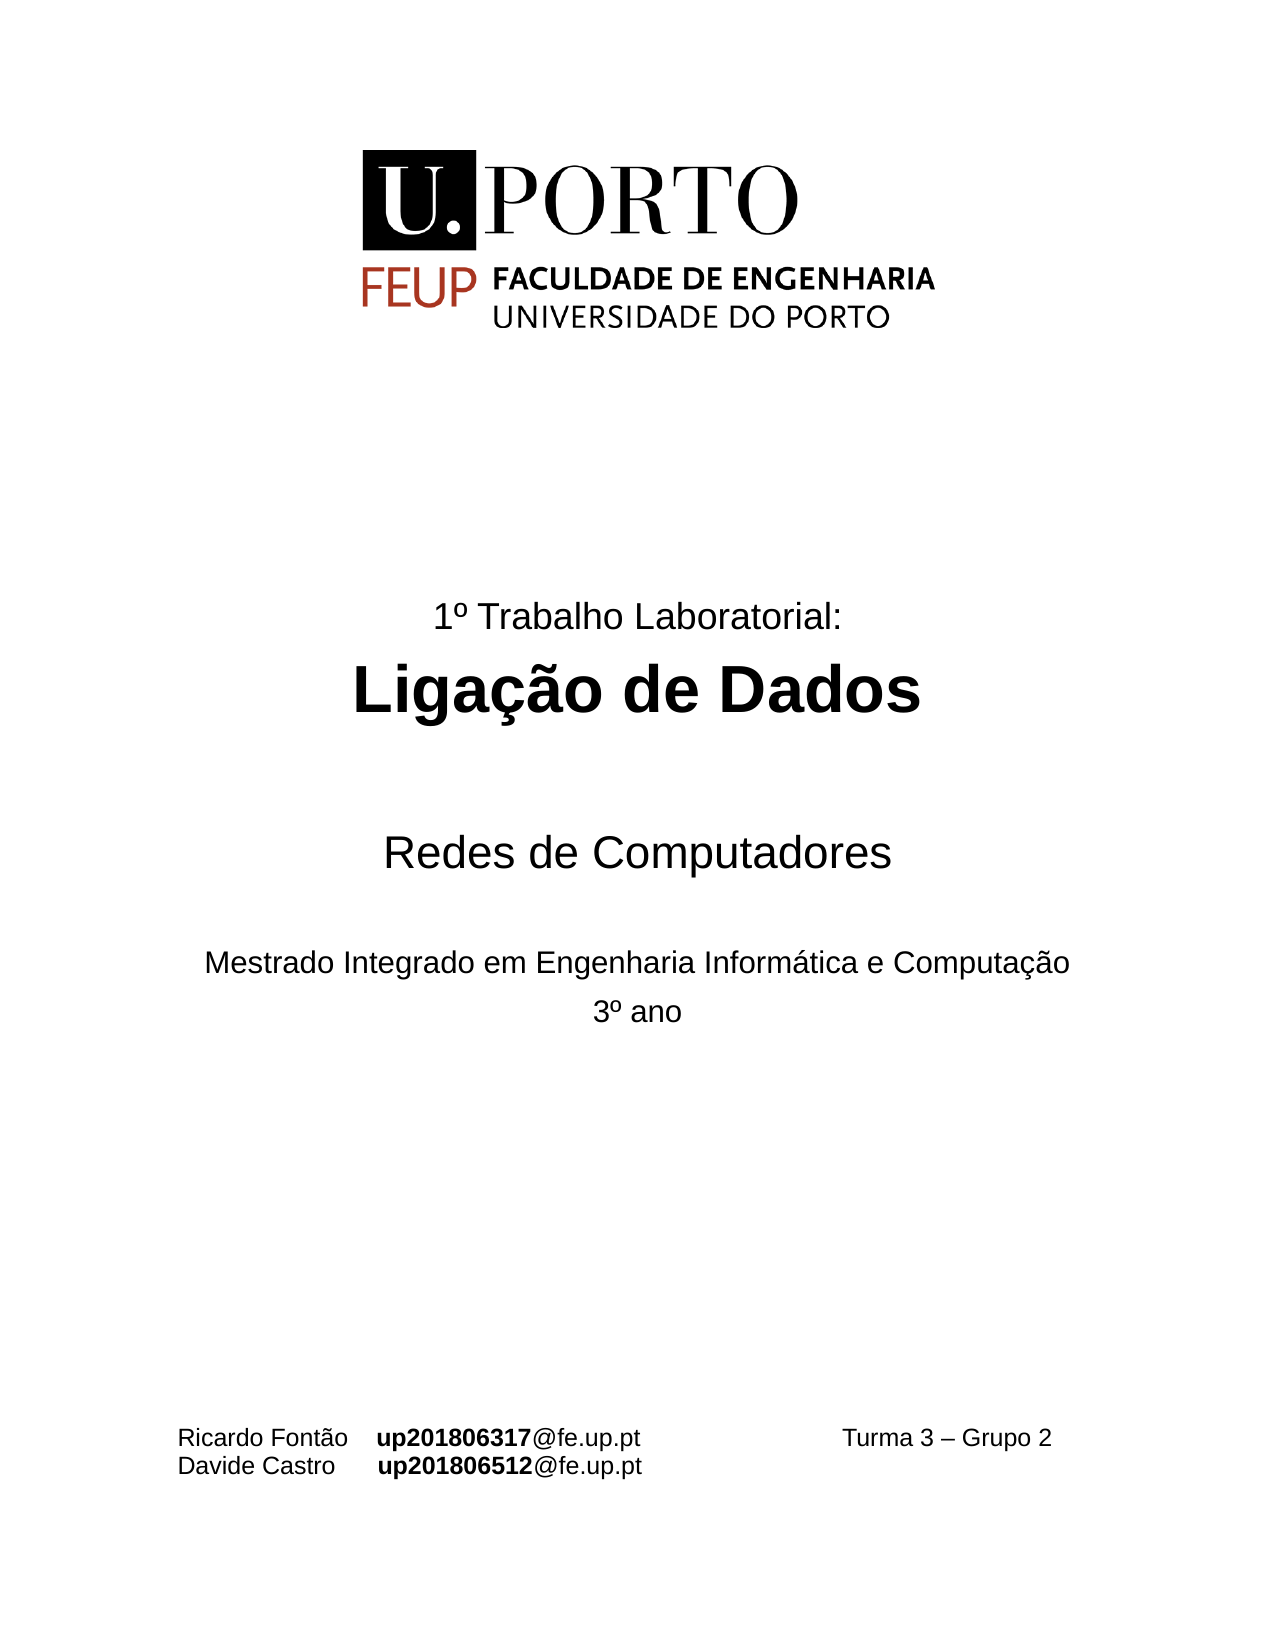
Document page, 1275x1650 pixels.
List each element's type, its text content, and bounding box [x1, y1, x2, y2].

picture [357, 144, 940, 333]
text Davide Castro up201806512@fe.up.pt [177, 1451, 1098, 1480]
text Ricardo Fontão up201806317@fe.up.pt Turma 3 – Grupo 2 [177, 1423, 1098, 1451]
text 3º ano [177, 993, 1098, 1029]
title 1º Trabalho Laboratorial: [177, 594, 1098, 637]
subtitle Mestrado Integrado em Engenharia Informática e Computação [177, 944, 1098, 981]
text Ligação de Dados [177, 650, 1098, 727]
subtitle Redes de Computadores [177, 826, 1098, 878]
